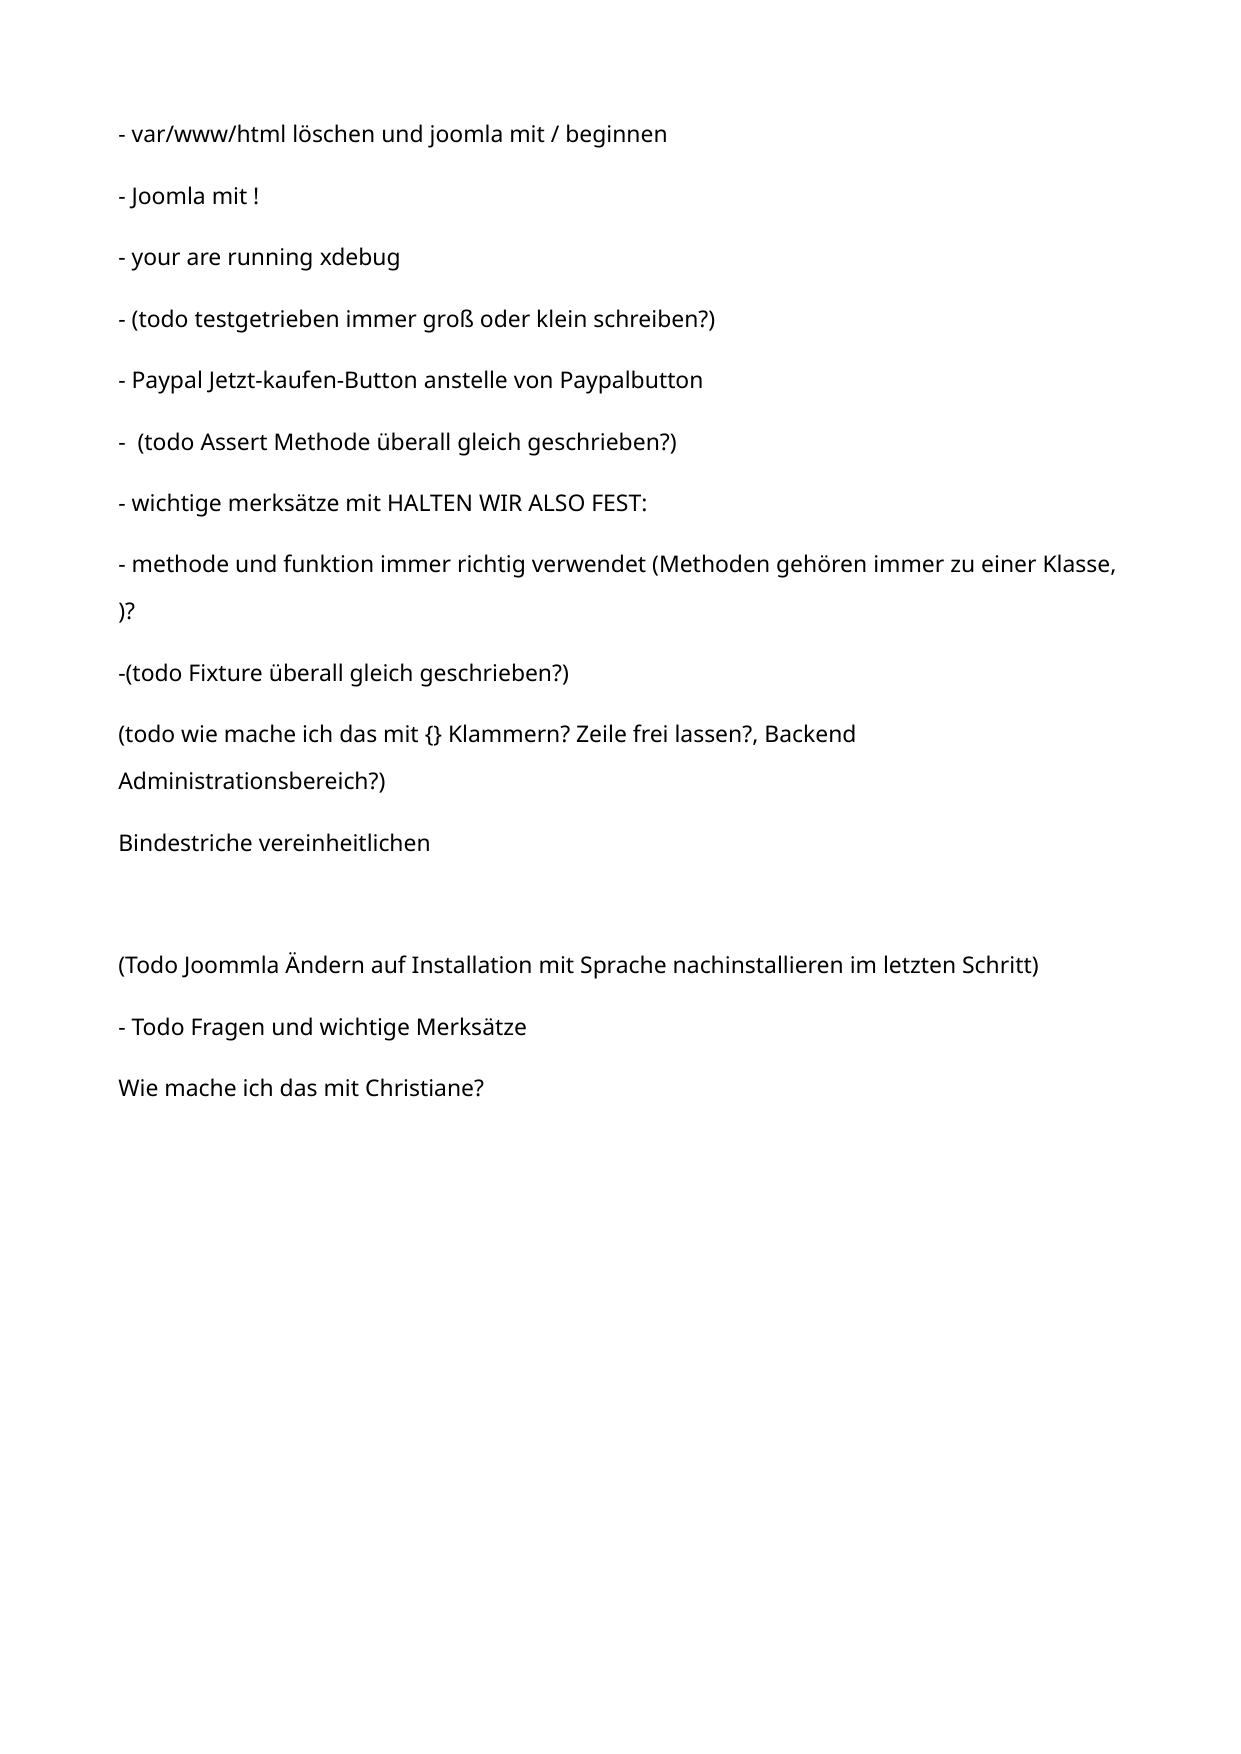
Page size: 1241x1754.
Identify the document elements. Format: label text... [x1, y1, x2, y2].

text (todo wie mache ich das mit {} Klammern? Zeile frei lassen?, Backend Administrationsbereich?) [118, 718, 1122, 796]
text - Todo Fragen und wichtige Merksätze [118, 1011, 1122, 1042]
text - var/www/html löschen und joomla mit / beginnen [118, 118, 1122, 149]
text (Todo Joommla Ändern auf Installation mit Sprache nachinstallieren im letzten Schritt) [118, 949, 1122, 981]
text - wichtige merksätze mit HALTEN WIR ALSO FEST: [118, 487, 1122, 518]
text - Joomla mit ! [118, 179, 1122, 211]
text - (todo testgetrieben immer groß oder klein schreiben?) [118, 302, 1122, 334]
text - methode und funktion immer richtig verwendet (Methoden gehören immer zu einer Klasse, )? [118, 548, 1122, 626]
text - your are running xdebug [118, 241, 1122, 272]
text -(todo Fixture überall gleich geschrieben?) [118, 657, 1122, 688]
text - Paypal Jetzt-kaufen-Button anstelle von Paypalbutton [118, 364, 1122, 395]
text Wie mache ich das mit Christiane? [118, 1072, 1122, 1103]
text - (todo Assert Methode überall gleich geschrieben?) [118, 425, 1122, 457]
text Bindestriche vereinheitlichen [118, 826, 1122, 858]
